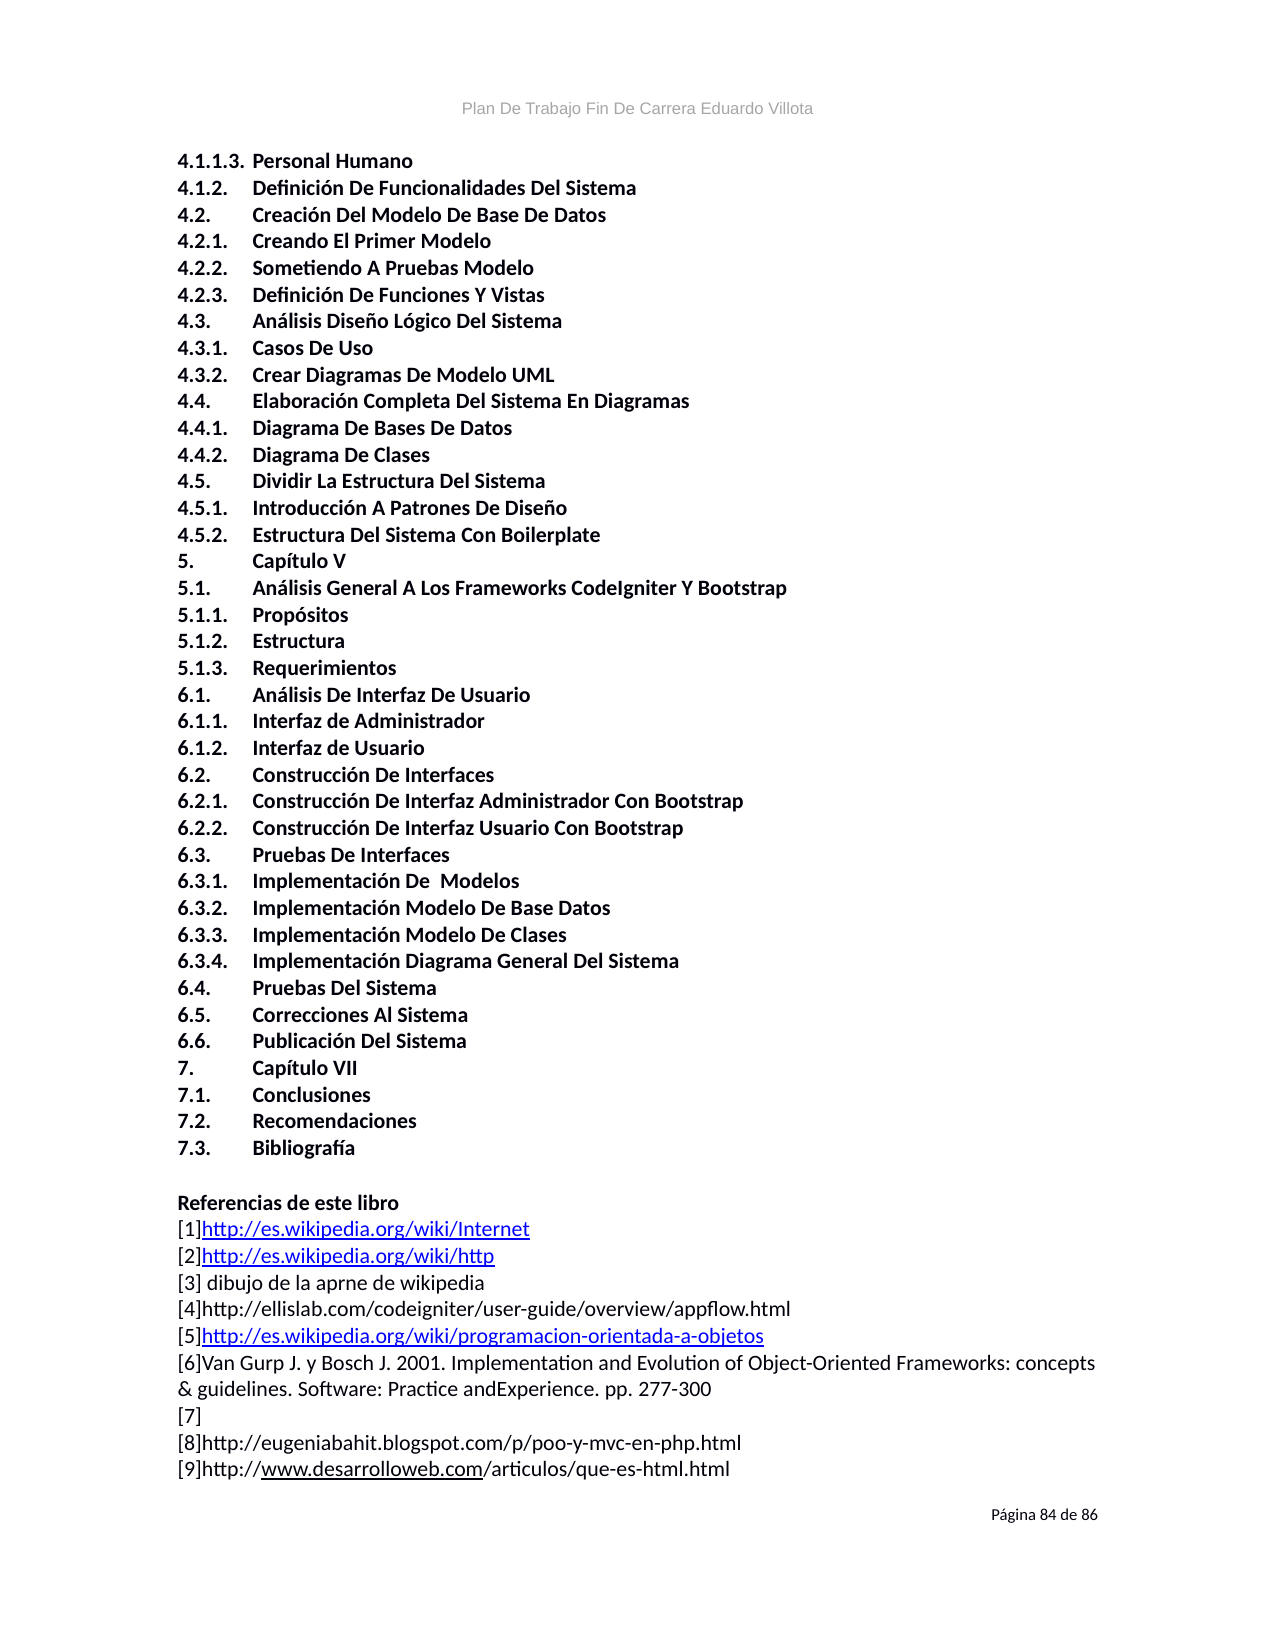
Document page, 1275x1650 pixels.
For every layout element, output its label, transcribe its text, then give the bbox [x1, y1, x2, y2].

text [5]http://es.wikipedia.org/wiki/programacion-orientada-a-objetos [177, 1322, 1098, 1349]
text 7. Capítulo VII [177, 1054, 1098, 1081]
text 4.3.2. Crear Diagramas De Modelo UML [177, 361, 1098, 388]
text 4.5.1. Introducción A Patrones De Diseño [177, 494, 1098, 521]
text 4.3. Análisis Diseño Lógico Del Sistema [177, 308, 1098, 334]
text 6.3.4. Implementación Diagrama General Del Sistema [177, 948, 1098, 974]
text [8]http://eugeniabahit.blogspot.com/p/poo-y-mvc-en-php.html [177, 1429, 1098, 1456]
text 5. Capítulo V [177, 548, 1098, 574]
text [1]http://es.wikipedia.org/wiki/Internet [177, 1216, 1098, 1242]
text 4.4.2. Diagrama De Clases [177, 441, 1098, 468]
text 4.4. Elaboración Completa Del Sistema En Diagramas [177, 388, 1098, 414]
text 5.1.1. Propósitos [177, 601, 1098, 628]
text 5.1. Análisis General A Los Frameworks CodeIgniter Y Bootstrap [177, 574, 1098, 601]
text 5.1.2. Estructura [177, 628, 1098, 654]
text 4.2. Creación Del Modelo De Base De Datos [177, 201, 1098, 228]
text 6.3. Pruebas De Interfaces [177, 841, 1098, 868]
text 6.3.3. Implementación Modelo De Clases [177, 921, 1098, 948]
text 6.1. Análisis De Interfaz De Usuario [177, 681, 1098, 708]
text 6.5. Correcciones Al Sistema [177, 1001, 1098, 1028]
text 4.3.1. Casos De Uso [177, 334, 1098, 361]
text 7.1. Conclusiones [177, 1081, 1098, 1108]
text [4]http://ellislab.com/codeigniter/user-guide/overview/appflow.html [177, 1296, 1098, 1322]
text 4.5. Dividir La Estructura Del Sistema [177, 468, 1098, 494]
text [7] [177, 1402, 1098, 1429]
text 4.1.1.3. Personal Humano [177, 148, 1098, 174]
text 6.2. Construcción De Interfaces [177, 761, 1098, 788]
text 6.3.2. Implementación Modelo De Base Datos [177, 894, 1098, 921]
text 5.1.3. Requerimientos [177, 654, 1098, 681]
text 6.6. Publicación Del Sistema [177, 1028, 1098, 1054]
text [3] dibujo de la aprne de wikipedia [177, 1269, 1098, 1296]
text [9]http://www.desarrolloweb.com/articulos/que-es-html.html [177, 1456, 1098, 1482]
text 6.4. Pruebas Del Sistema [177, 974, 1098, 1001]
text 6.1.2. Interfaz de Usuario [177, 734, 1098, 761]
text 4.5.2. Estructura Del Sistema Con Boilerplate [177, 521, 1098, 548]
text [6]Van Gurp J. y Bosch J. 2001. Implementation and Evolution of Object-Oriented Frameworks: concepts & guidelines. Software: Practice andExperience. pp. 277-300 [177, 1349, 1098, 1402]
text [2]http://es.wikipedia.org/wiki/http [177, 1242, 1098, 1269]
text 4.2.3. Definición De Funciones Y Vistas [177, 281, 1098, 308]
text 6.2.2. Construcción De Interfaz Usuario Con Bootstrap [177, 814, 1098, 841]
text 7.2. Recomendaciones [177, 1108, 1098, 1134]
text 4.2.1. Creando El Primer Modelo [177, 228, 1098, 254]
text 6.2.1. Construcción De Interfaz Administrador Con Bootstrap [177, 788, 1098, 814]
text 6.3.1. Implementación De Modelos [177, 868, 1098, 894]
text 4.4.1. Diagrama De Bases De Datos [177, 414, 1098, 441]
text Referencias de este libro [177, 1189, 1098, 1216]
text 4.1.2. Definición De Funcionalidades Del Sistema [177, 174, 1098, 201]
text 6.1.1. Interfaz de Administrador [177, 708, 1098, 734]
text 4.2.2. Sometiendo A Pruebas Modelo [177, 254, 1098, 281]
text 7.3. Bibliografía [177, 1134, 1098, 1161]
